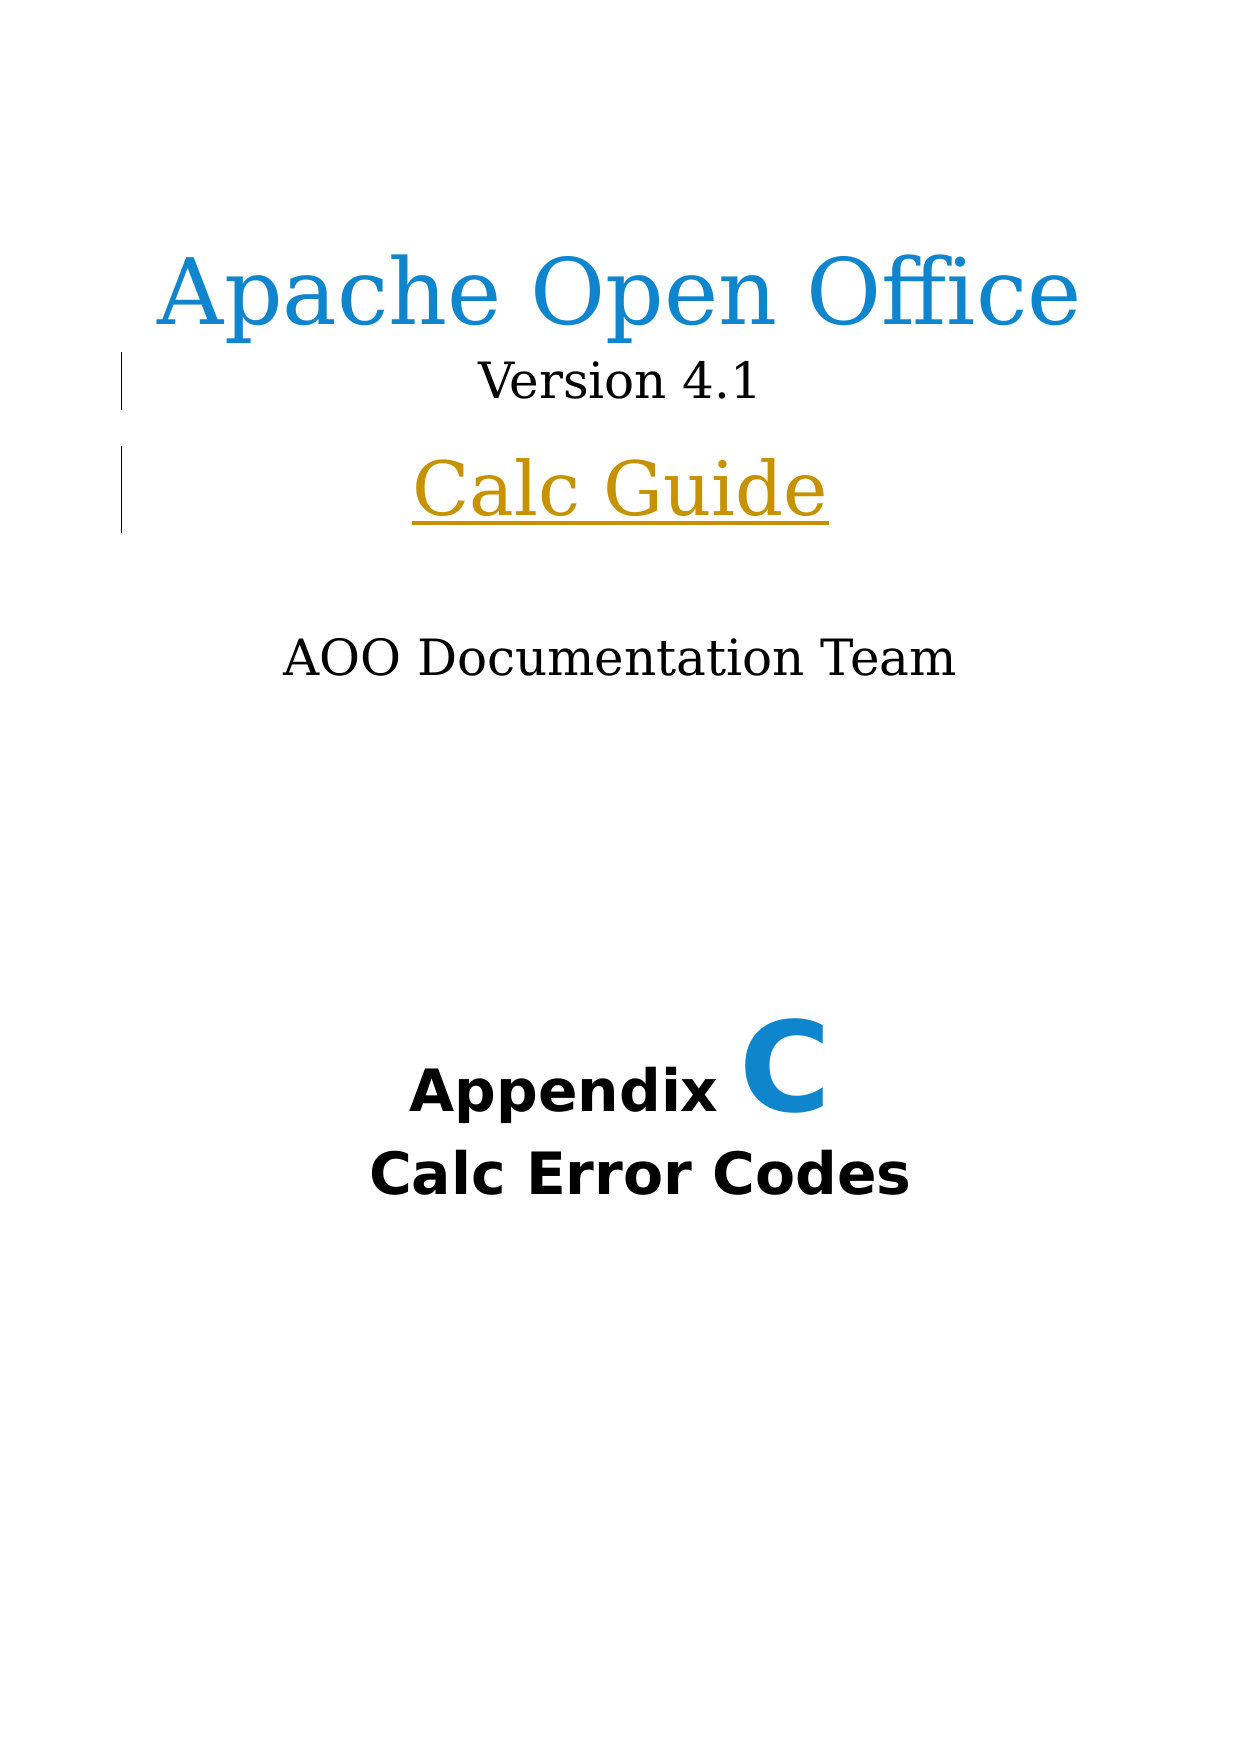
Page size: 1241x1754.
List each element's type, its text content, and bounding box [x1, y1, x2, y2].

subtitle Appendix C Calc Error Codes [136, 995, 1104, 1208]
text Calc Guide [136, 446, 1104, 533]
text Apache Open Office [136, 239, 1104, 346]
text Version 4.1 [136, 352, 1104, 410]
text AOO Documentation Team [136, 629, 1104, 688]
